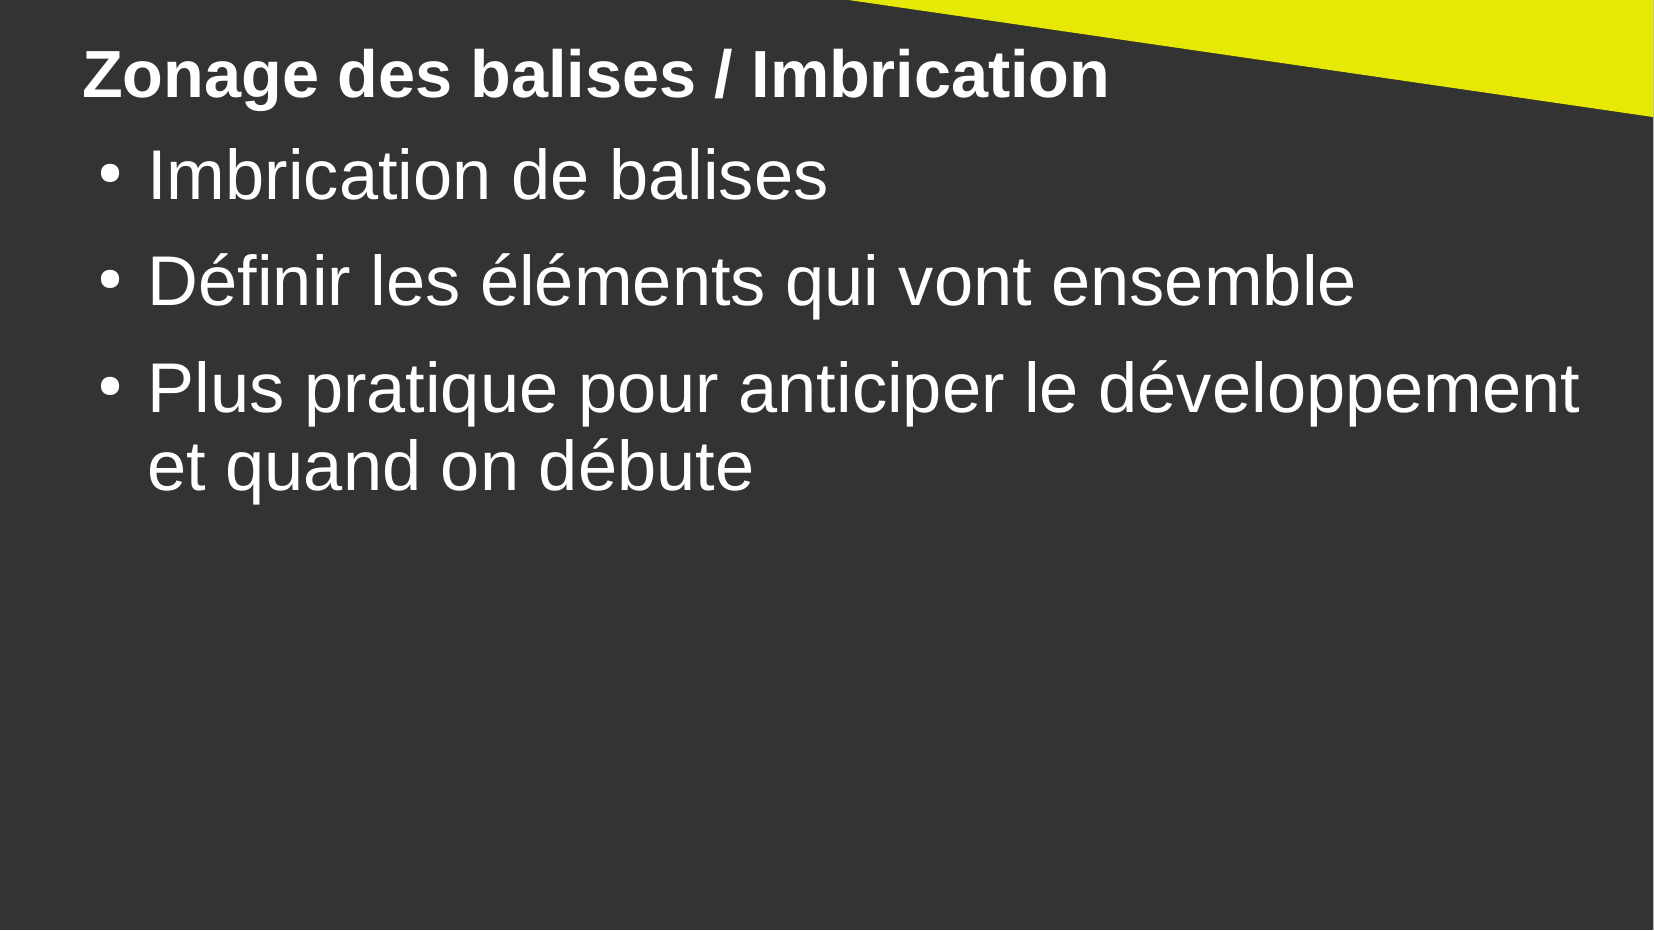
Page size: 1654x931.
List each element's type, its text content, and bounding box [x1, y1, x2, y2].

list Imbrication de balises Définir les éléments qui vont ensemble Plus pratique pour anticiper le développement et quand on débute [80, 135, 1620, 507]
title Zonage des balises / Imbrication [82, 37, 1571, 114]
text_box [848, 0, 1654, 118]
